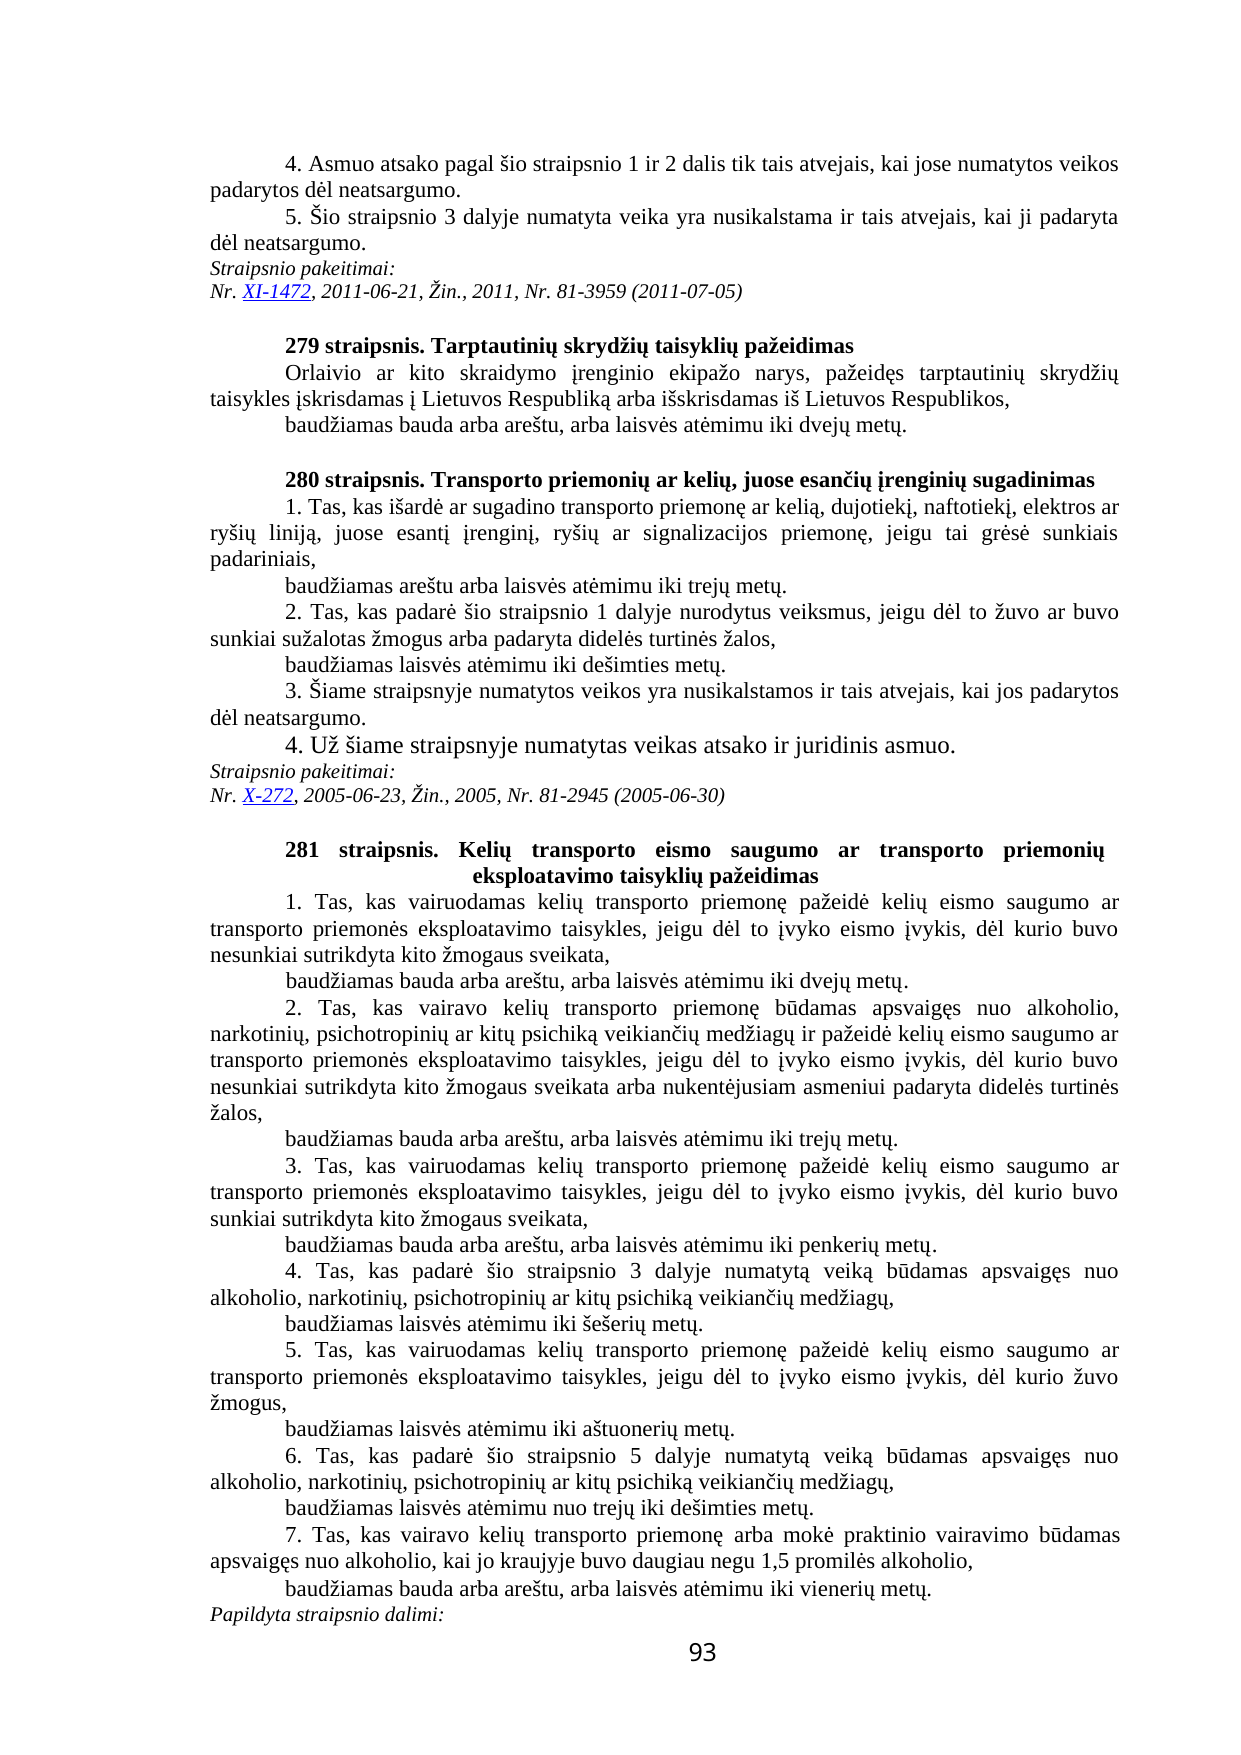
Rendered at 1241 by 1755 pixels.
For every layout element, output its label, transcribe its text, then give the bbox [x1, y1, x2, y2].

text 4. Tas, kas padarė šio straipsnio 3 dalyje numatytą veiką būdamas apsvaigęs nuo alkoholio, narkotinių, psichotropinių ar kitų psichiką veikiančių medžiagų, [210, 1257, 1120, 1310]
text 280 straipsnis. Transporto priemonių ar kelių, juose esančių įrenginių sugadinimas [285, 466, 1120, 493]
text baudžiamas bauda arba areštu, arba laisvės atėmimu iki dvejų metų. [210, 967, 1106, 994]
text Papildyta straipsnio dalimi: [210, 1602, 1120, 1626]
text baudžiamas laisvės atėmimu iki dešimties metų. [210, 651, 1120, 677]
text 7. Tas, kas vairavo kelių transporto priemonę arba mokė praktinio vairavimo būdamas apsvaigęs nuo alkoholio, kai jo kraujyje buvo daugiau negu 1,5 promilės alkoholio, [210, 1521, 1120, 1573]
text 279 straipsnis. Tarptautinių skrydžių taisyklių pažeidimas [210, 332, 1120, 359]
text 3. Šiame straipsnyje numatytos veikos yra nusikalstamos ir tais atvejais, kai jos padarytos dėl neatsargumo. [210, 677, 1120, 730]
text Nr. XI-1472, 2011-06-21, Žin., 2011, Nr. 81-3959 (2011-07-05) [210, 279, 1120, 303]
text baudžiamas bauda arba areštu, arba laisvės atėmimu iki penkerių metų. [210, 1231, 1120, 1257]
text baudžiamas laisvės atėmimu nuo trejų iki dešimties metų. [210, 1494, 1120, 1521]
text Straipsnio pakeitimai: [210, 255, 1120, 279]
text Nr. X-272, 2005-06-23, Žin., 2005, Nr. 81-2945 (2005-06-30) [210, 783, 1120, 807]
text 2. Tas, kas vairavo kelių transporto priemonę būdamas apsvaigęs nuo alkoholio, narkotinių, psichotropinių ar kitų psichiką veikiančių medžiagų ir pažeidė kelių eismo saugumo ar transporto priemonės eksploatavimo taisykles, jeigu dėl to įvyko eismo įvykis, dėl kurio buvo nesunkiai sutrikdyta kito žmogaus sveikata arba nukentėjusiam asmeniui padaryta didelės turtinės žalos, [210, 994, 1120, 1126]
text 4. Už šiame straipsnyje numatytas veikas atsako ir juridinis asmuo. [210, 730, 1120, 759]
text Orlaivio ar kito skraidymo įrenginio ekipažo narys, pažeidęs tarptautinių skrydžių taisykles įskrisdamas į Lietuvos Respubliką arba išskrisdamas iš Lietuvos Respublikos, [210, 359, 1120, 411]
text baudžiamas areštu arba laisvės atėmimu iki trejų metų. [210, 572, 1120, 598]
text baudžiamas laisvės atėmimu iki šešerių metų. [210, 1310, 1120, 1336]
text Straipsnio pakeitimai: [210, 759, 1120, 783]
text baudžiamas bauda arba areštu, arba laisvės atėmimu iki dvejų metų. [210, 411, 1120, 438]
text 1. Tas, kas išardė ar sugadino transporto priemonę ar kelią, dujotiekį, naftotiekį, elektros ar ryšių liniją, juose esantį įrenginį, ryšių ar signalizacijos priemonę, jeigu tai grėsė sunkiais padariniais, [210, 493, 1120, 572]
text 6. Tas, kas padarė šio straipsnio 5 dalyje numatytą veiką būdamas apsvaigęs nuo alkoholio, narkotinių, psichotropinių ar kitų psichiką veikiančių medžiagų, [210, 1442, 1120, 1494]
text baudžiamas laisvės atėmimu iki aštuonerių metų. [210, 1415, 1120, 1442]
text baudžiamas bauda arba areštu, arba laisvės atėmimu iki trejų metų. [210, 1126, 1120, 1152]
text 5. Šio straipsnio 3 dalyje numatyta veika yra nusikalstama ir tais atvejais, kai ji padaryta dėl neatsargumo. [210, 203, 1120, 255]
text baudžiamas bauda arba areštu, arba laisvės atėmimu iki vienerių metų. [210, 1573, 1120, 1602]
text 1. Tas, kas vairuodamas kelių transporto priemonę pažeidė kelių eismo saugumo ar transporto priemonės eksploatavimo taisykles, jeigu dėl to įvyko eismo įvykis, dėl kurio buvo nesunkiai sutrikdyta kito žmogaus sveikata, [210, 888, 1120, 967]
text 5. Tas, kas vairuodamas kelių transporto priemonę pažeidė kelių eismo saugumo ar transporto priemonės eksploatavimo taisykles, jeigu dėl to įvyko eismo įvykis, dėl kurio žuvo žmogus, [210, 1336, 1120, 1415]
text 281 straipsnis. Kelių transporto eismo saugumo ar transporto priemonių eksploatavimo taisyklių pažeidimas [285, 836, 1106, 888]
text 4. Asmuo atsako pagal šio straipsnio 1 ir 2 dalis tik tais atvejais, kai jose numatytos veikos padarytos dėl neatsargumo. [210, 150, 1120, 203]
text 3. Tas, kas vairuodamas kelių transporto priemonę pažeidė kelių eismo saugumo ar transporto priemonės eksploatavimo taisykles, jeigu dėl to įvyko eismo įvykis, dėl kurio buvo sunkiai sutrikdyta kito žmogaus sveikata, [210, 1152, 1120, 1231]
text 2. Tas, kas padarė šio straipsnio 1 dalyje nurodytus veiksmus, jeigu dėl to žuvo ar buvo sunkiai sužalotas žmogus arba padaryta didelės turtinės žalos, [210, 598, 1120, 651]
